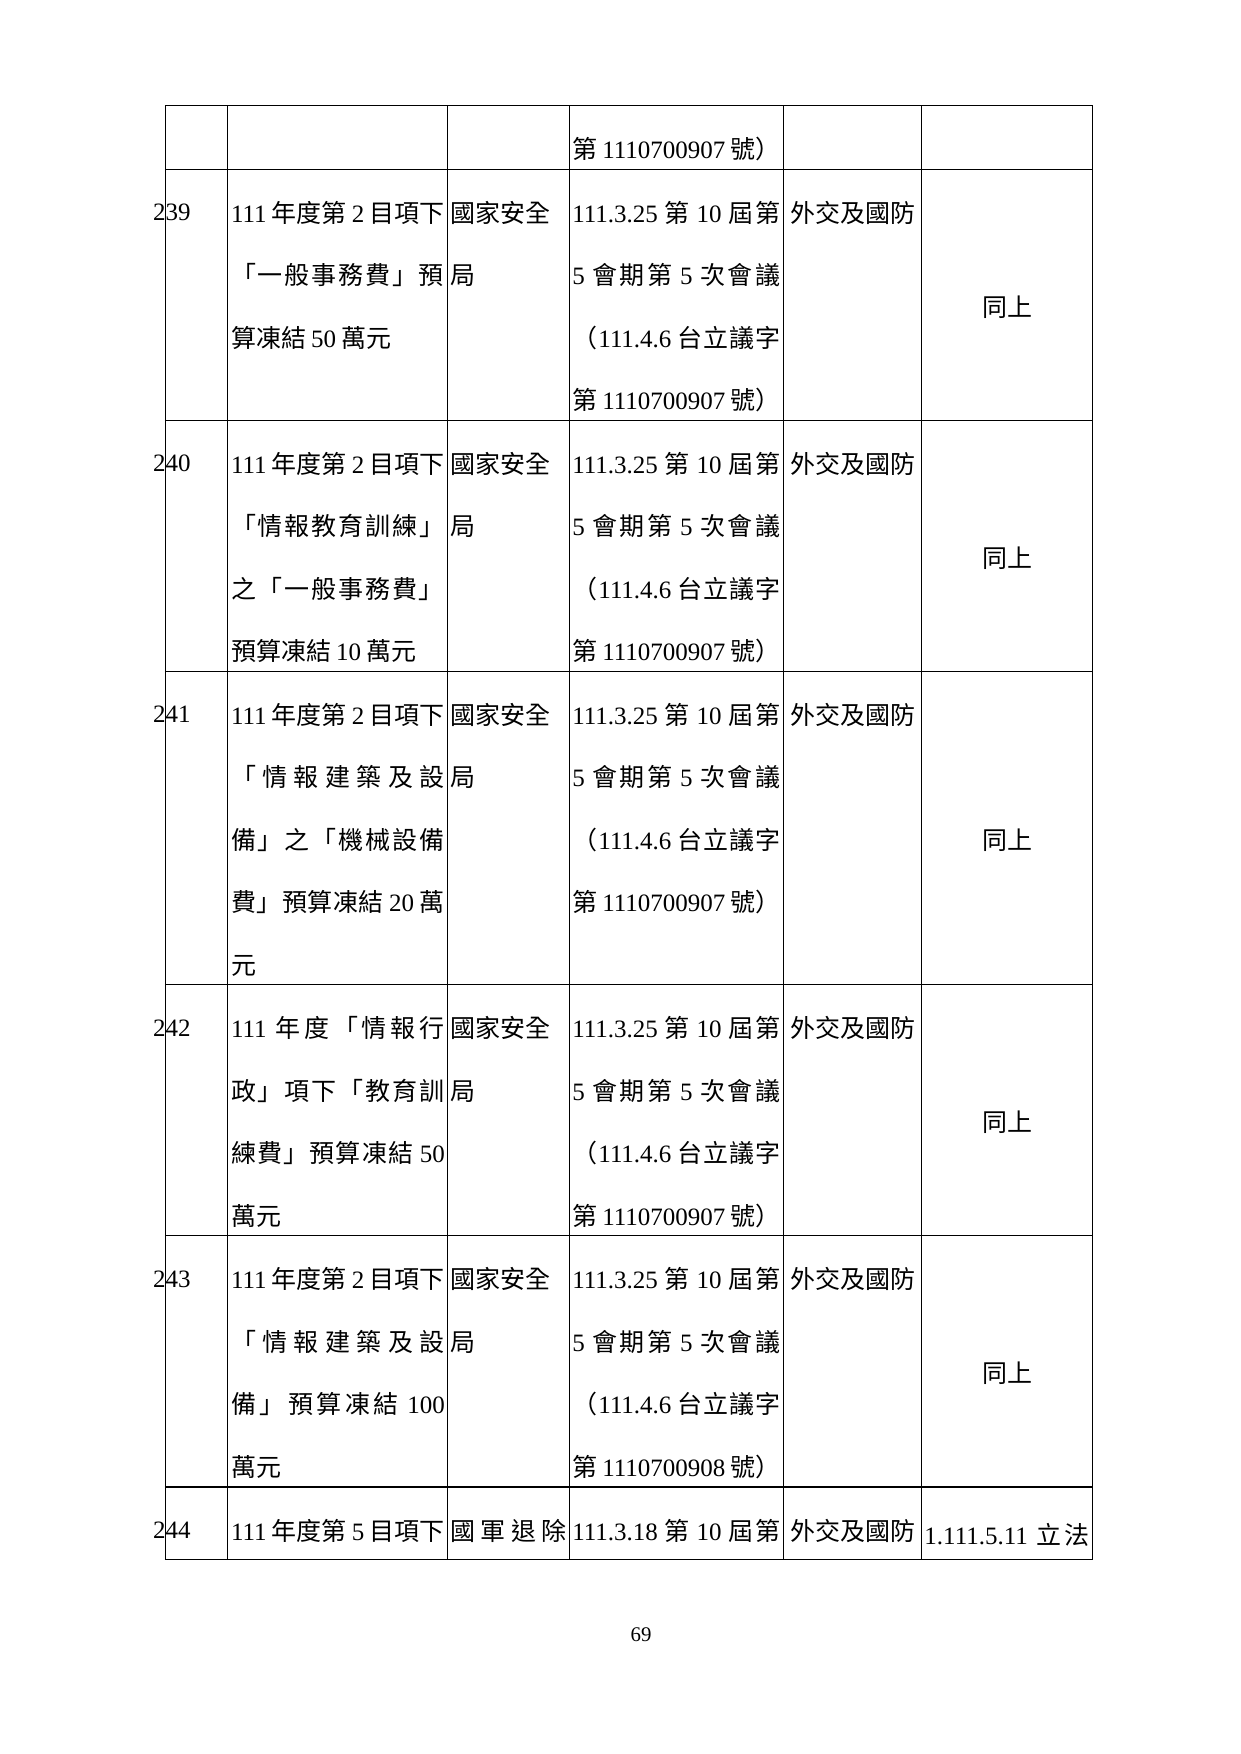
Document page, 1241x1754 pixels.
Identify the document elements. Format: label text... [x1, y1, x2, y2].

table_cell 1.111.5.11立法 [922, 1488, 1092, 1559]
table_cell 外交及國防 [784, 421, 921, 671]
table_cell 111年度第2目項下「一般事務費」預算凍結50萬元 [228, 170, 447, 420]
table_cell 111年度第2目項下「情報建築及設備」預算凍結100萬元 [228, 1236, 447, 1486]
table_cell 111年度第5目項下 [228, 1488, 447, 1559]
table_cell 111年度「情報行政」項下「教育訓練費」預算凍結50萬元 [228, 985, 447, 1235]
table_cell 同上 [922, 985, 1092, 1235]
table_cell 國家安全局 [448, 1236, 569, 1486]
table_cell [228, 106, 447, 169]
table_cell 111.3.25第10屆第5會期第5次會議（111.4.6台立議字第1110700907號） [570, 421, 783, 671]
table_cell [166, 672, 227, 984]
table_cell [166, 1236, 227, 1486]
table_cell 同上 [922, 170, 1092, 420]
table_cell [166, 106, 227, 169]
table_cell [166, 985, 227, 1235]
table_cell 111年度第2目項下「情報教育訓練」之「一般事務費」預算凍結10萬元 [228, 421, 447, 671]
table_cell 外交及國防 [784, 170, 921, 420]
table_cell [448, 106, 569, 169]
table_cell [166, 1488, 227, 1559]
table_cell 同上 [922, 421, 1092, 671]
table_cell 國家安全局 [448, 421, 569, 671]
table_cell 外交及國防 [784, 985, 921, 1235]
table_cell 外交及國防 [784, 672, 921, 984]
table_cell 國家安全局 [448, 672, 569, 984]
table_cell [784, 106, 921, 169]
table_cell 國軍退除 [448, 1488, 569, 1559]
table_cell 111.3.25第10屆第5會期第5次會議（111.4.6台立議字第1110700907號） [570, 672, 783, 984]
table_cell 111.3.25第10屆第5會期第5次會議（111.4.6台立議字第1110700907號） [570, 985, 783, 1235]
table_cell 國家安全局 [448, 985, 569, 1235]
table_cell 111.3.25第10屆第5會期第5次會議（111.4.6台立議字第1110700908號） [570, 1236, 783, 1486]
table_cell 外交及國防 [784, 1236, 921, 1486]
table_cell 外交及國防 [784, 1488, 921, 1559]
table_cell 同上 [922, 1236, 1092, 1486]
table_cell [922, 106, 1092, 169]
table_cell 國家安全局 [448, 170, 569, 420]
table_cell 111.3.25第10屆第5會期第5次會議（111.4.6台立議字第1110700907號） [570, 170, 783, 420]
table_cell [166, 421, 227, 671]
table_cell [166, 170, 227, 420]
table_cell 同上 [922, 672, 1092, 984]
table_cell 111年度第2目項下「情報建築及設備」之「機械設備費」預算凍結20萬元 [228, 672, 447, 984]
table_cell 111.3.18第10屆第 [570, 1488, 783, 1559]
table_cell 第1110700907號） [570, 106, 783, 169]
